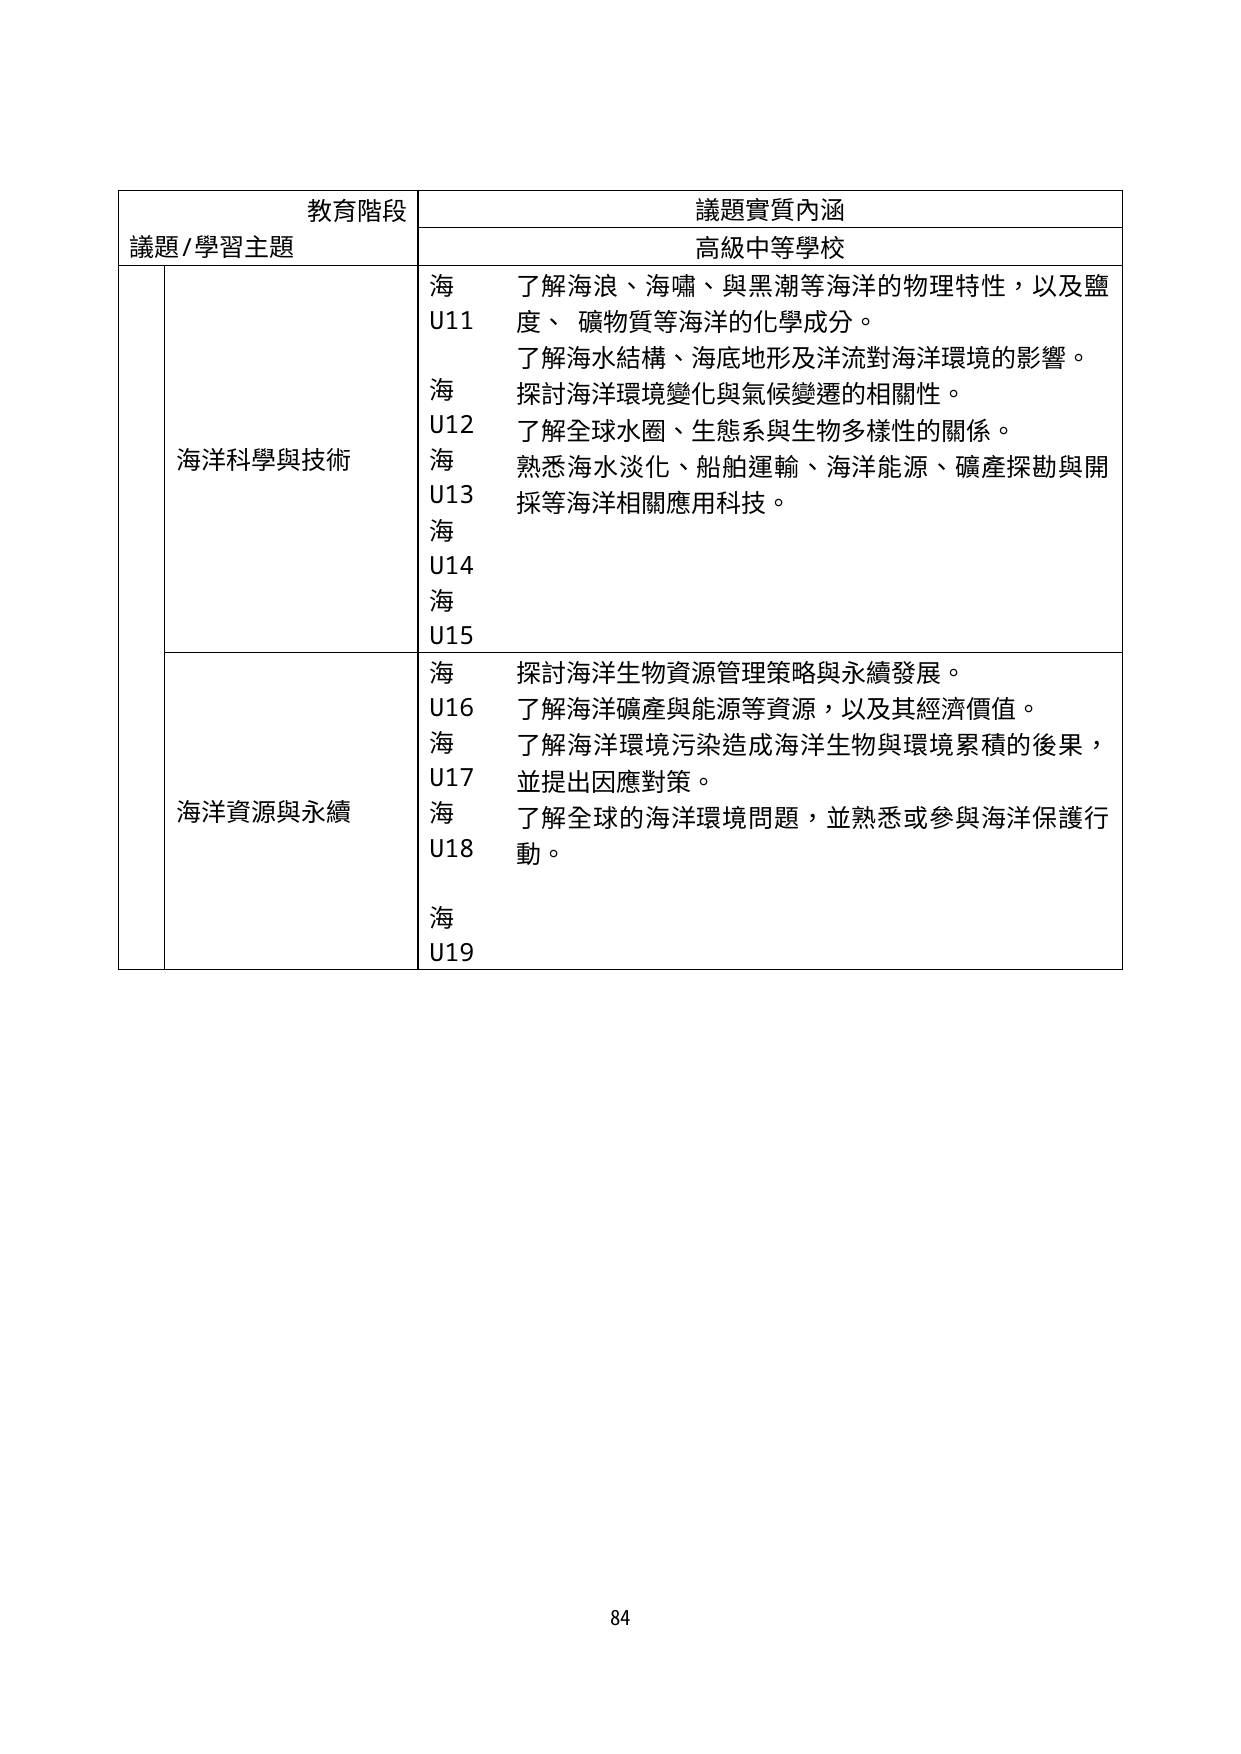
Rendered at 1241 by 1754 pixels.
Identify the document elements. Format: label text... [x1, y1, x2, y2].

table_cell 海U11 海U12 海U13 海U14 海U15 [419, 266, 504, 652]
table_header 教育階段 議題/學習主題 [119, 191, 417, 264]
table_cell [119, 266, 164, 969]
table_cell 海洋資源與永續 [165, 653, 417, 969]
table_header 議題實質內涵 [419, 191, 1122, 227]
table_cell 高級中等學校 [419, 228, 1122, 264]
table_cell 海U16 海U17 海U18 海U19 [419, 653, 504, 969]
table_cell 了解海浪、海嘯、與黑潮等海洋的物理特性，以及鹽度、 礦物質等海洋的化學成分。 了解海水結構、海底地形及洋流對海洋環境的影響。 探討海洋環境變化與氣候變遷的相關性。 了解全球水圈、生態系與生物多樣性的關係。 熟悉海水淡化、船舶運輸、海洋能源、礦產探勘與開採等海洋相關應用科技。 [505, 266, 1122, 652]
table_cell 海洋科學與技術 [165, 266, 417, 652]
table_cell 探討海洋生物資源管理策略與永續發展。 了解海洋礦產與能源等資源，以及其經濟價值。 了解海洋環境污染造成海洋生物與環境累積的後果，並提出因應對策。 了解全球的海洋環境問題，並熟悉或參與海洋保護行動。 [505, 653, 1122, 969]
